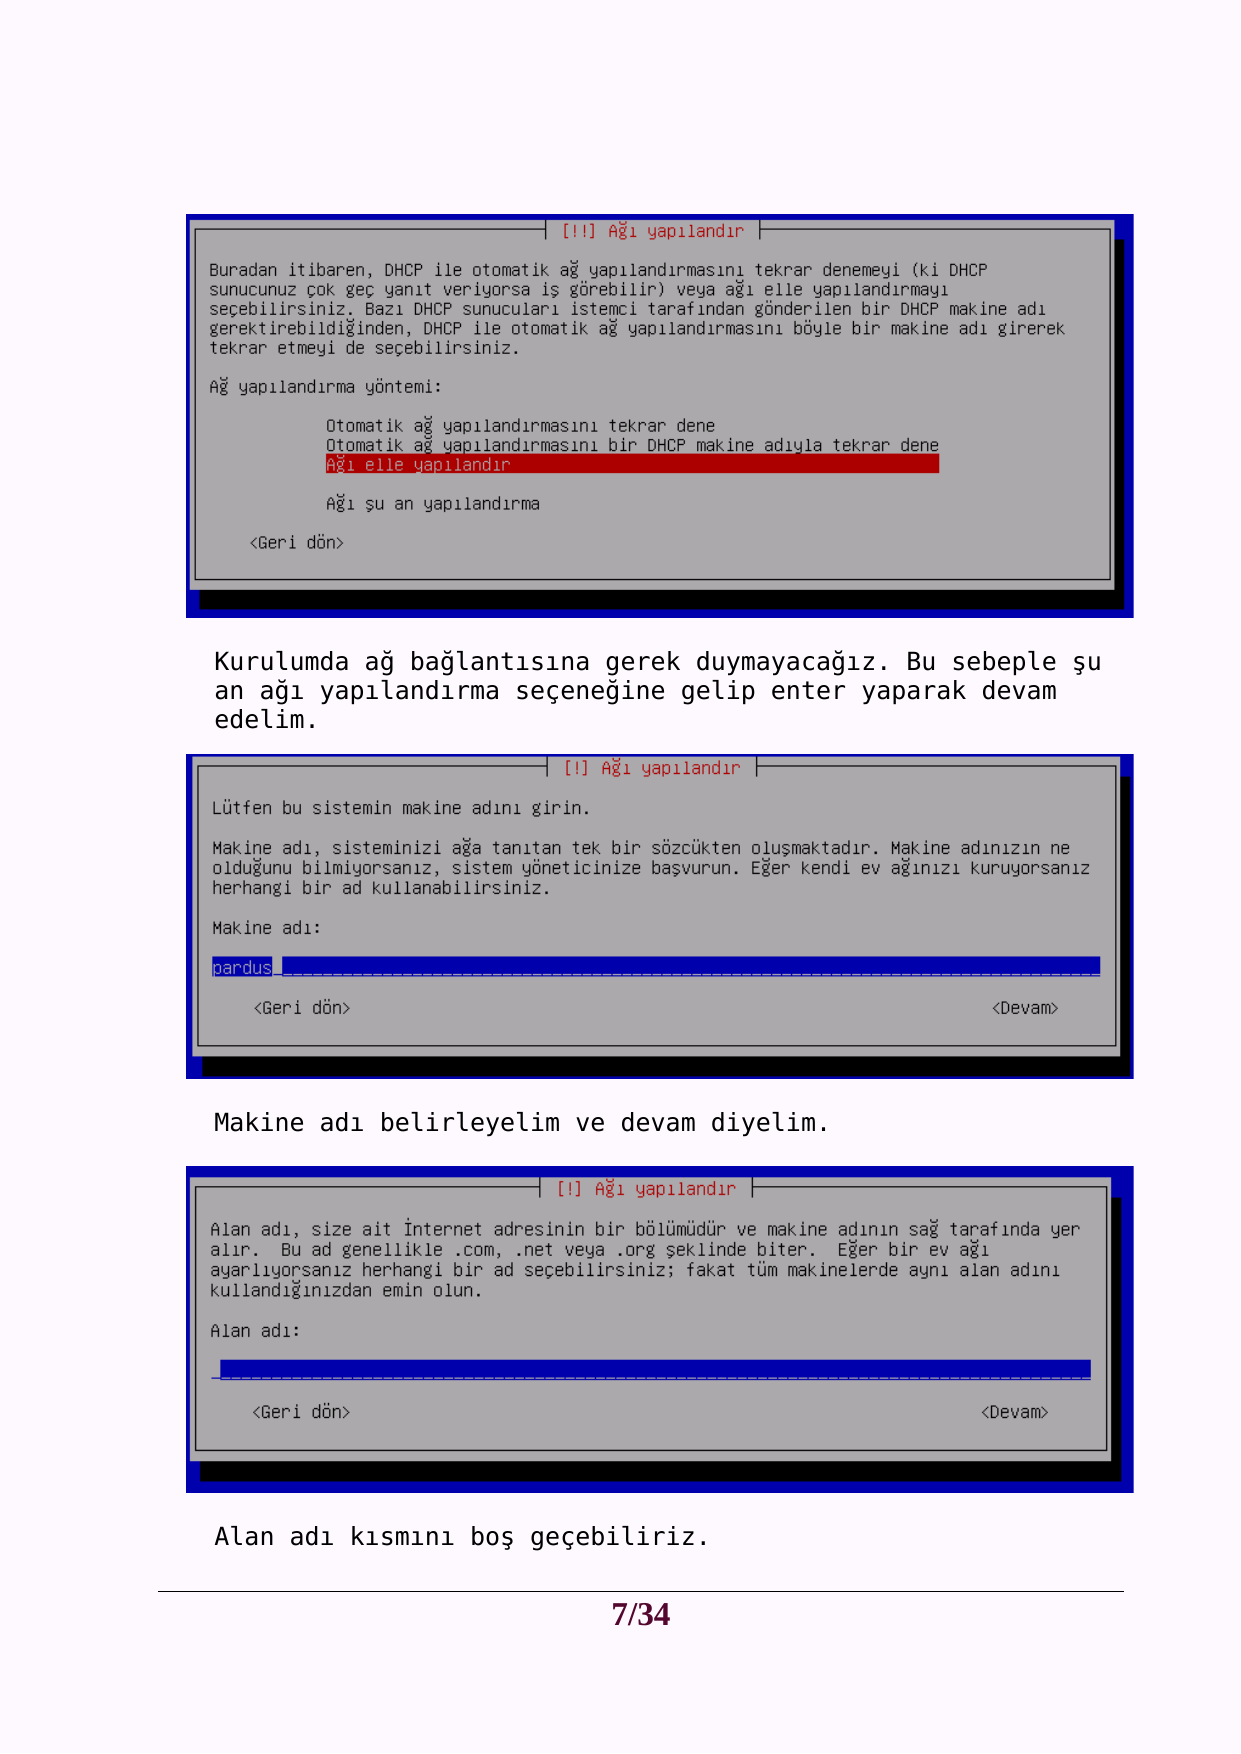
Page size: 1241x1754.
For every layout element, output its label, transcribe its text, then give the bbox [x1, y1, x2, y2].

picture [186, 214, 1134, 618]
text [214, 187, 1124, 214]
text Kurulumda ağ bağlantısına gerek duymayacağız. Bu sebeple şu an ağı yapılandırma seçeneğine gelip enter yaparak devam edelim. [214, 618, 1124, 734]
text Makine adı belirleyelim ve devam diyelim. [214, 1079, 1124, 1137]
text [214, 734, 1124, 754]
picture [186, 754, 1134, 1079]
text Alan adı kısmını boş geçebiliriz. [214, 1493, 1124, 1551]
picture [186, 1166, 1134, 1493]
